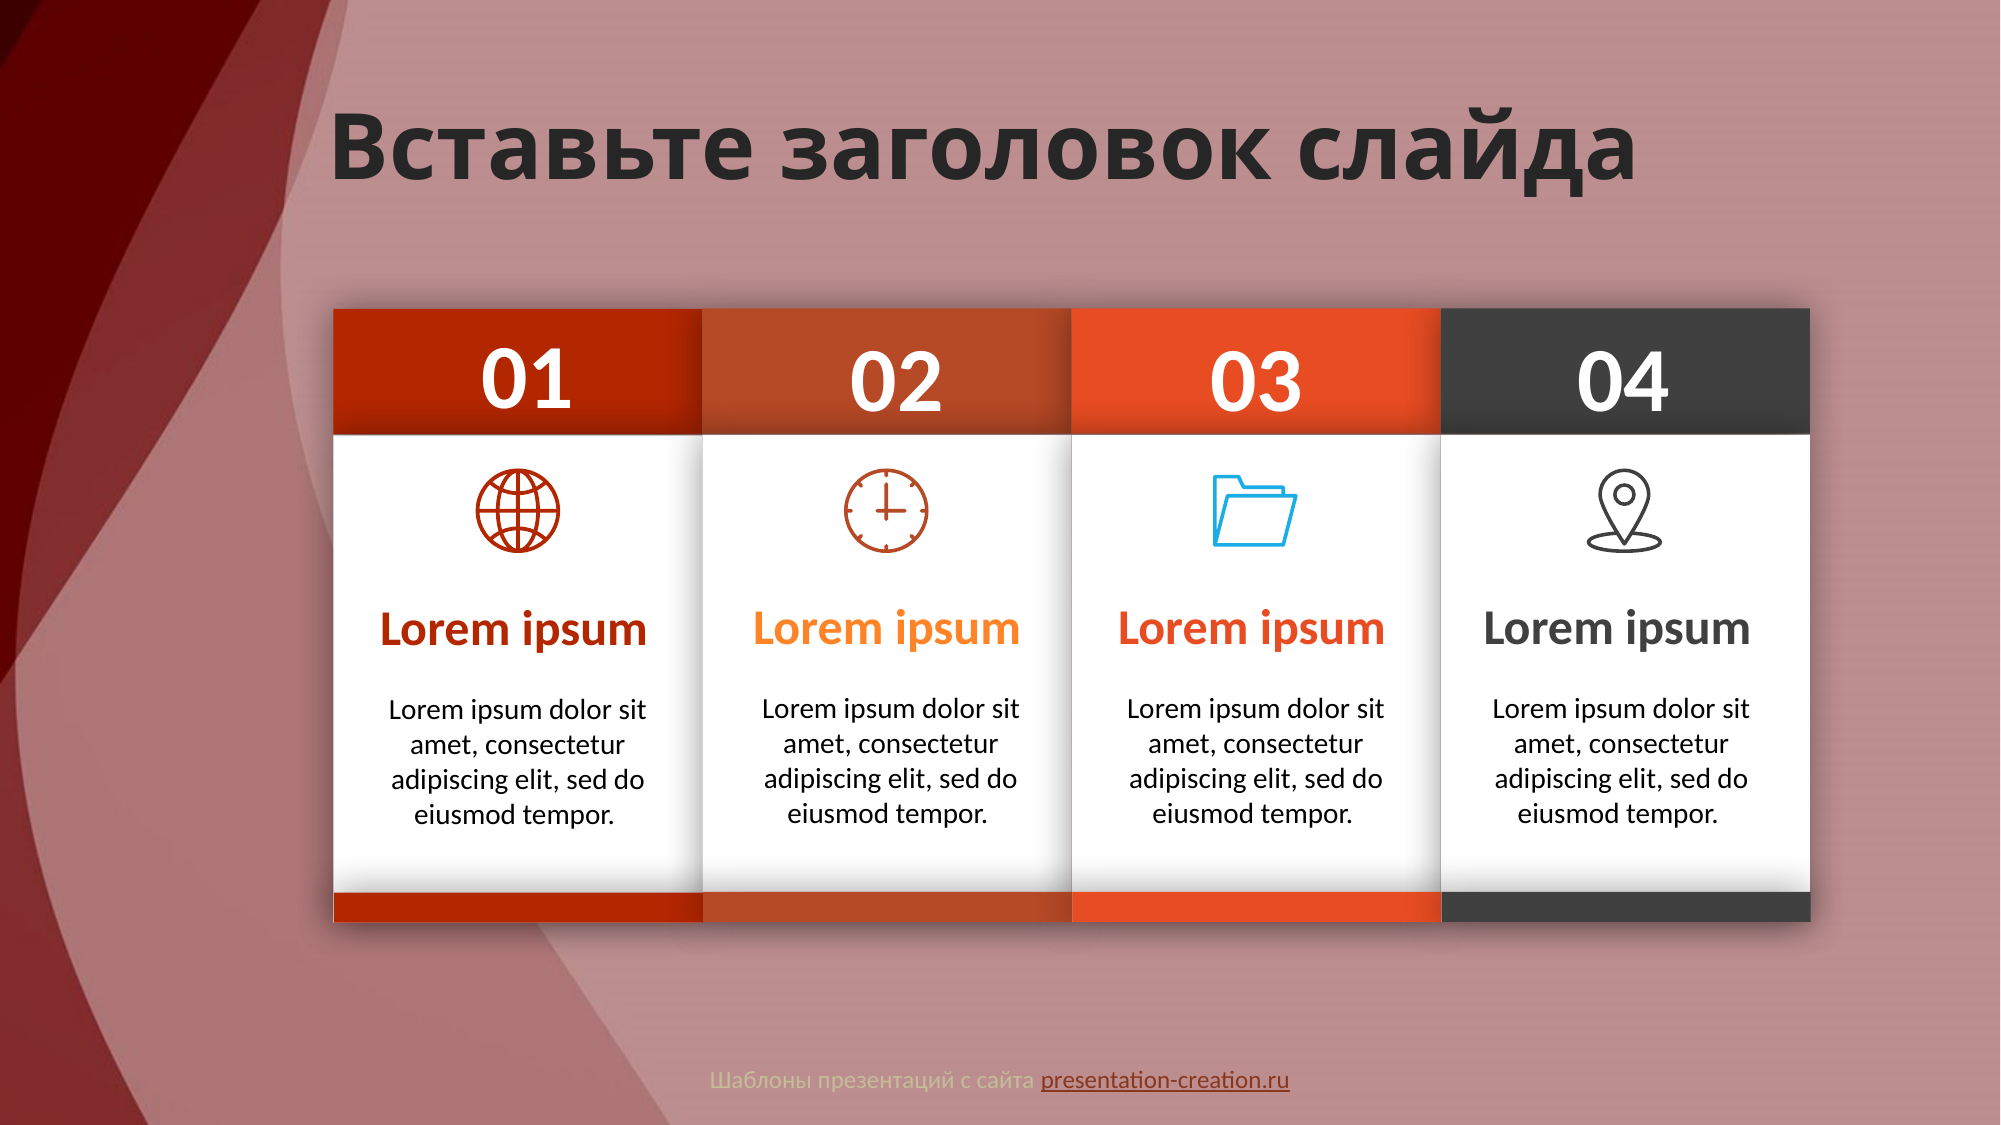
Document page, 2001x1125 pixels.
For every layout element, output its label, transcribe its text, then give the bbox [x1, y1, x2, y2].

text_box Lorem ipsum [1458, 586, 1777, 662]
text_box Lorem ipsum [355, 587, 673, 663]
text_box Lorem ipsum dolor sit amet, consectetur adipiscing elit, sed do eiusmod tempor. [1462, 681, 1781, 837]
text_box Шаблоны презентаций с сайта presentation-creation.ru [650, 1056, 1350, 1117]
text_box Lorem ipsum dolor sit amet, consectetur adipiscing elit, sed do eiusmod tempor. [731, 682, 1051, 837]
text_box Lorem ipsum dolor sit amet, consectetur adipiscing elit, sed do eiusmod tempor. [1097, 682, 1416, 837]
text_box 02 [835, 312, 959, 438]
text_box Lorem ipsum dolor sit amet, consectetur adipiscing elit, sed do eiusmod tempor. [358, 682, 677, 838]
text_box Lorem ipsum [728, 587, 1046, 663]
text_box 01 [466, 309, 590, 435]
title Вставьте заголовок слайда [312, 38, 1931, 261]
text_box 04 [1562, 312, 1686, 438]
text_box [333, 308, 1811, 923]
text_box 03 [1195, 312, 1319, 438]
picture [0, 0, 2001, 1125]
text_box Lorem ipsum [1093, 587, 1412, 663]
